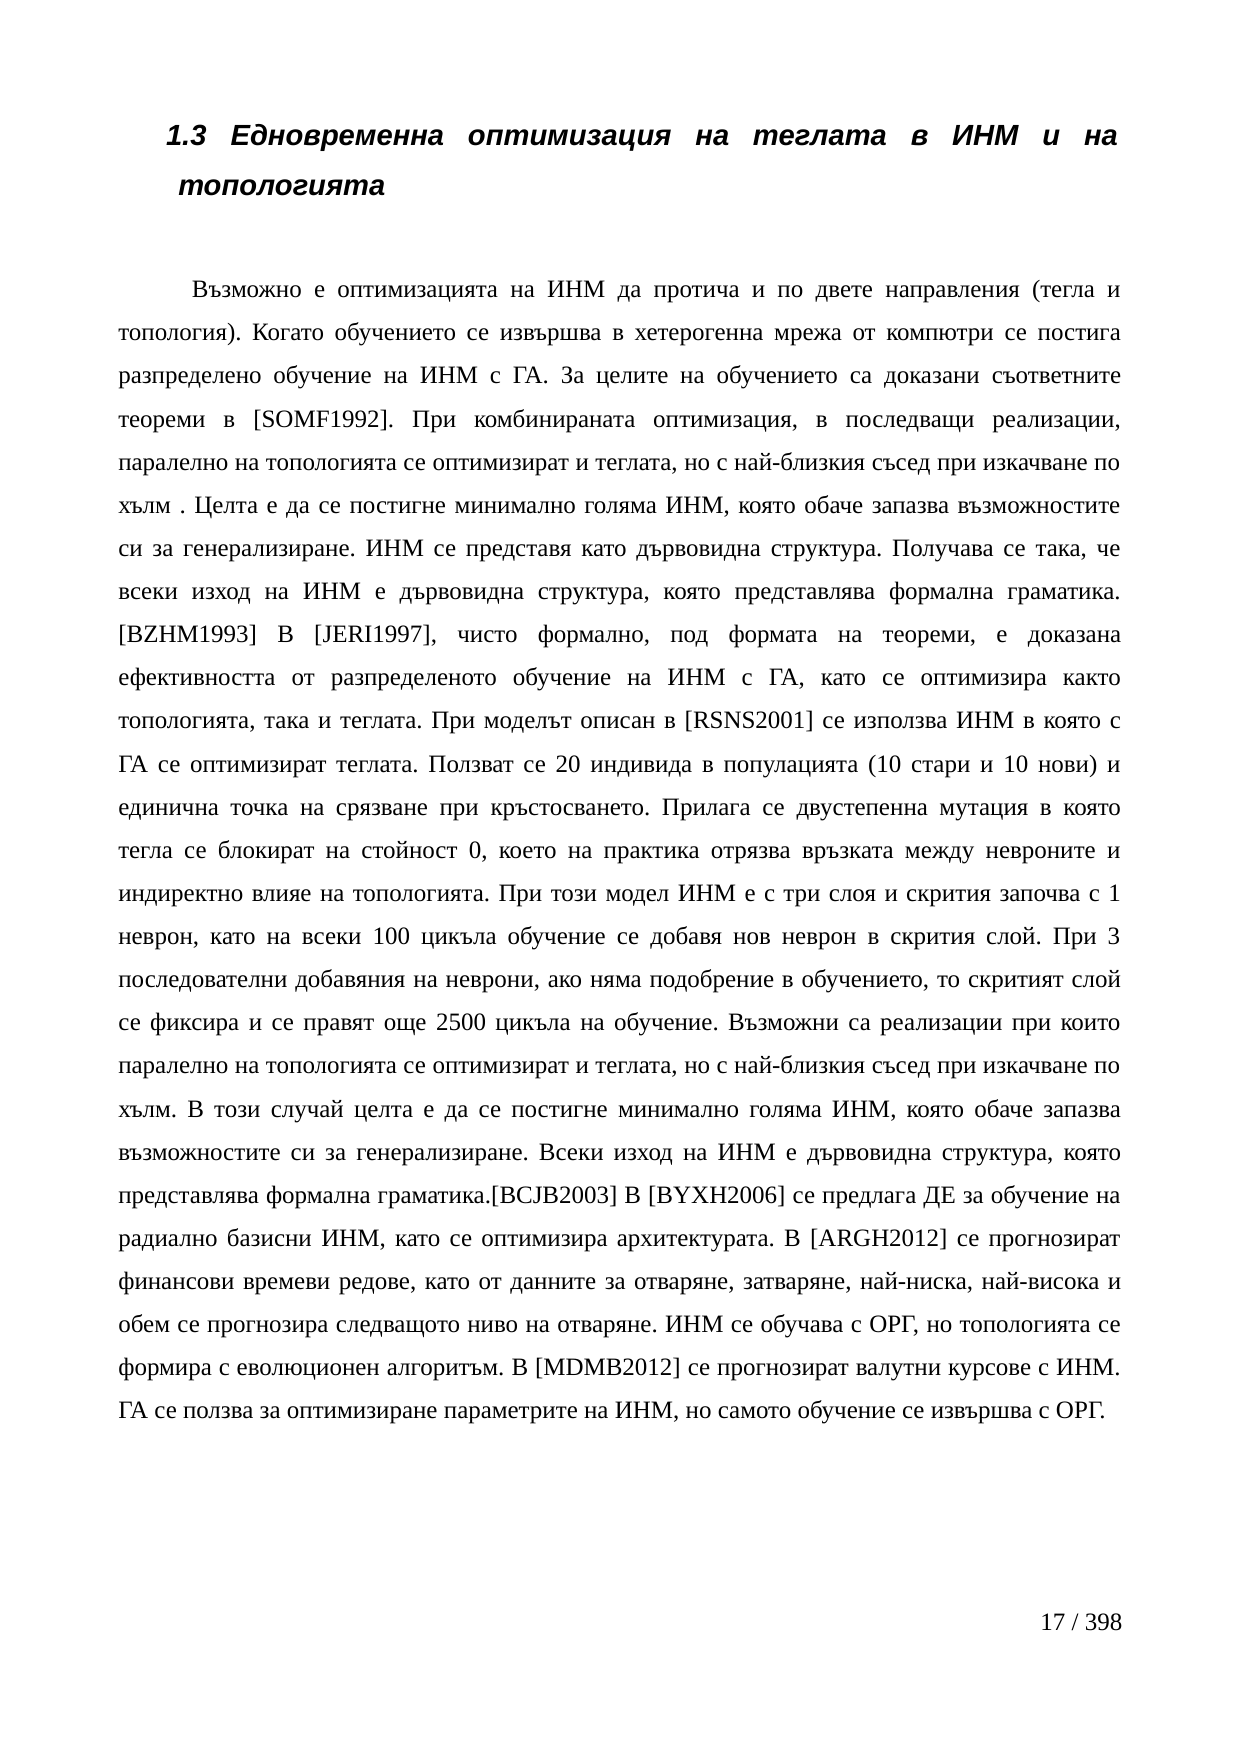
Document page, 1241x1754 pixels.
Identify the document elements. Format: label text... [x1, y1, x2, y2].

text Възможно е оптимизацията на ИНМ да протича и по двете направления (тегла и топология). Когато обучението се извършва в хетерогенна мрежа от компютри се постига разпределено обучение на ИНМ с ГА. За целите на обучението са доказани съответните теореми в [SOMF1992]. При комбинираната оптимизация, в последващи реализации, паралелно на топологията се оптимизират и теглата, но с най-близкия съсед при изкачване по хълм . Целта е да се постигне минимално голяма ИНМ, която обаче запазва възможностите си за генерализиране. ИНМ се представя като дървовидна структура. Получава се така, че всеки изход на ИНМ е дървовидна структура, която представлява формална граматика.[BZHM1993] В [JERI1997], чисто формално, под формата на теореми, е доказана ефективността от разпределеното обучение на ИНМ с ГА, като се оптимизира както топологията, така и теглата. При моделът описан в [RSNS2001] се използва ИНМ в която с ГА се оптимизират теглата. Ползват се 20 индивида в популацията (10 стари и 10 нови) и единична точка на срязване при кръстосването. Прилага се двустепенна мутация в която тегла се блокират на стойност 0, което на практика отрязва връзката между невроните и индиректно влияе на топологията. При този модел ИНМ е с три слоя и скрития започва с 1 неврон, като на всеки 100 цикъла обучение се добавя нов неврон в скрития слой. При 3 последователни добавяния на неврони, ако няма подобрение в обучението, то скритият слой се фиксира и се правят още 2500 цикъла на обучение. Възможни са реализации при които паралелно на топологията се оптимизират и теглата, но с най-близкия съсед при изкачване по хълм. В този случай целта е да се постигне минимално голяма ИНМ, която обаче запазва възможностите си за генерализиране. Всеки изход на ИНМ е дървовидна структура, която представлява формална граматика.[BCJB2003] В [BYXH2006] се предлага ДЕ за обучение на радиално базисни ИНМ, като се оптимизира архитектурата. В [ARGH2012] се прогнозират финансови времеви редове, като от данните за отваряне, затваряне, най-ниска, най-висока и обем се прогнозира следващото ниво на отваряне. ИНМ се обучава с ОРГ, но топологията се формира с еволюционен алгоритъм. В [MDMB2012] се прогнозират валутни курсове с ИНМ. ГА се ползва за оптимизиране параметрите на ИНМ, но самото обучение се извършва с ОРГ. [118, 274, 1122, 1424]
subtitle 1.3 Едновременна оптимизация на теглата в ИНМ и на топологията [118, 118, 1122, 202]
